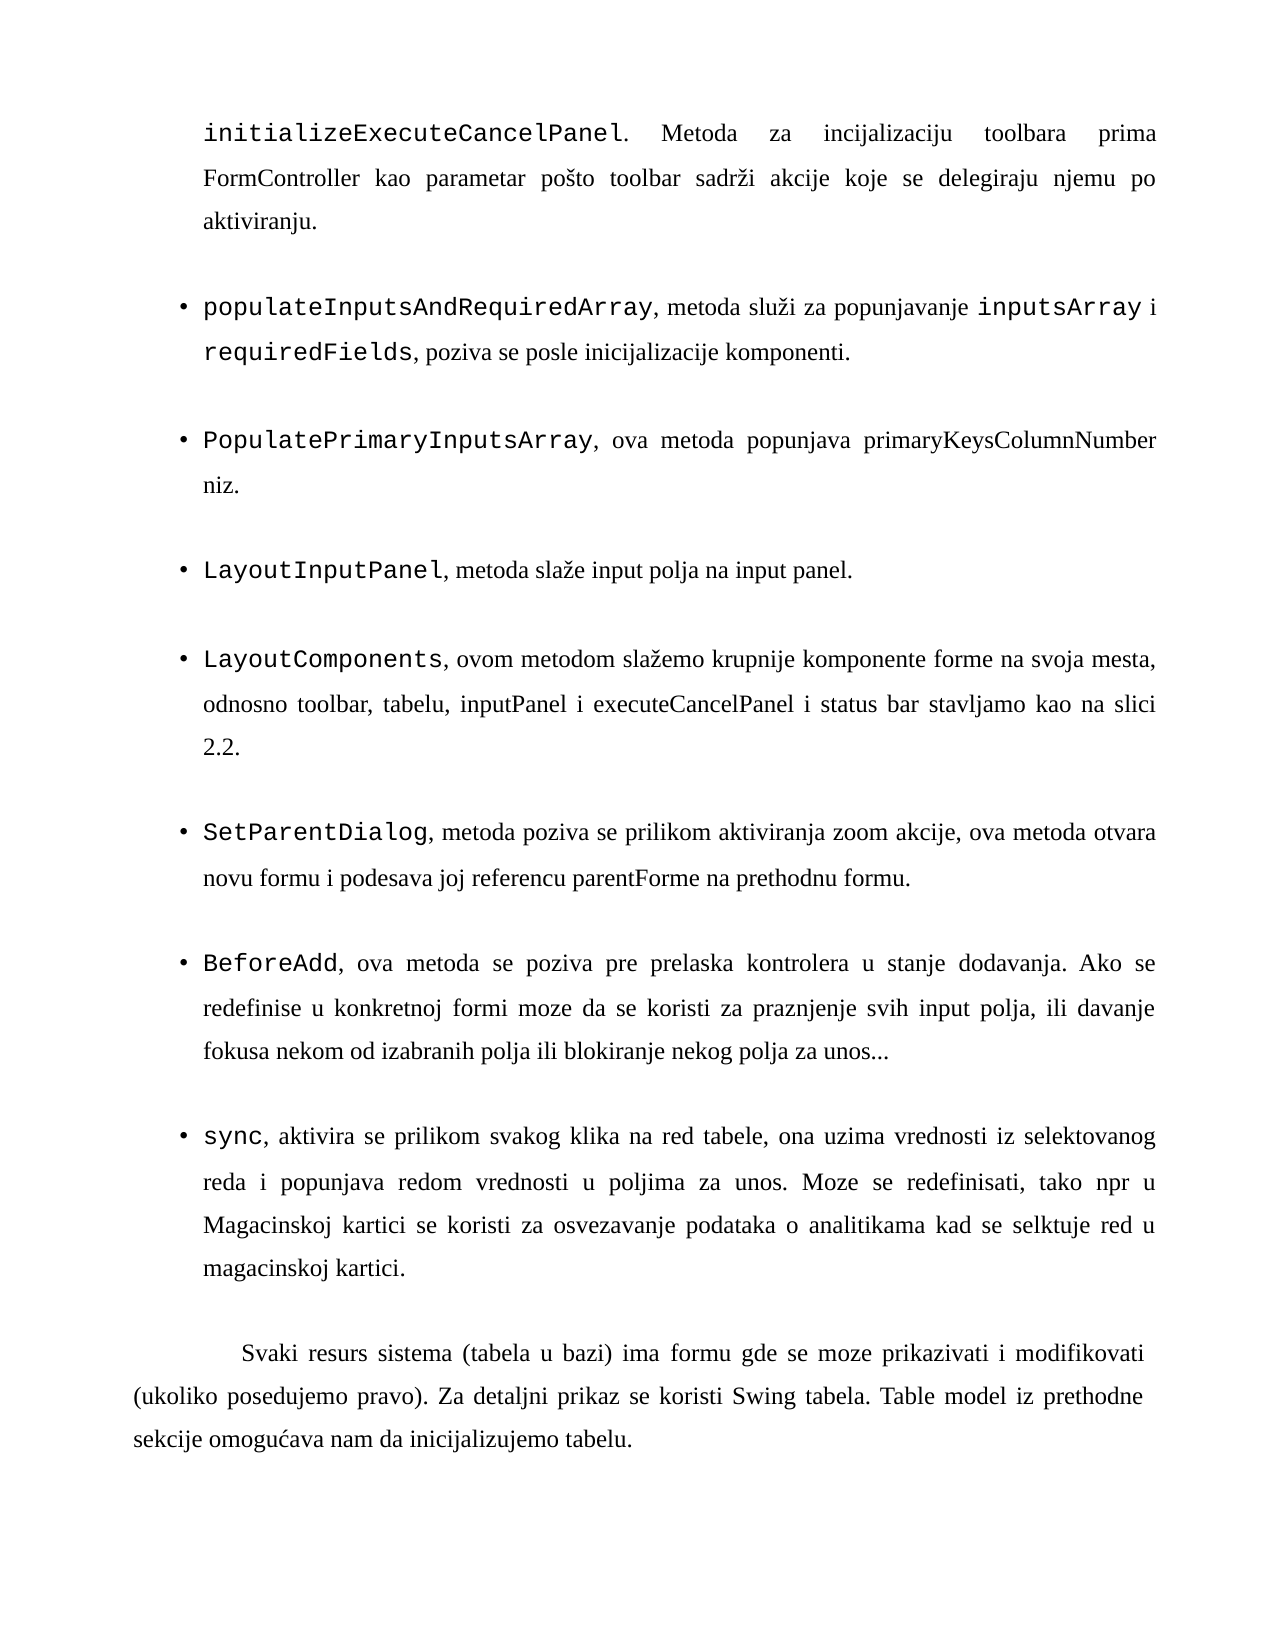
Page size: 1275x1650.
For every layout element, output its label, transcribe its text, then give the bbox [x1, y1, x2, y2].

list populateInputsAndRequiredArray, metoda služi za popunjavanje inputsArray i requiredFields, poziva se posle inicijalizacije komponenti. [179, 292, 1157, 368]
list PopulatePrimaryInputsArray, ova metoda popunjava primaryKeysColumnNumber niz. [179, 425, 1157, 499]
list initializeExecuteCancelPanel. Metoda za incijalizaciju toolbara prima FormController kao parametar pošto toolbar sadrži akcije koje se delegiraju njemu po aktiviranju. [179, 118, 1157, 235]
list LayoutInputPanel, metoda slaže input polja na input panel. [179, 556, 1157, 586]
list BeforeAdd, ova metoda se poziva pre prelaska kontrolera u stanje dodavanja. Ako se redefinise u konkretnoj formi moze da se koristi za praznjenje svih input polja, ili davanje fokusa nekom od izabranih polja ili blokiranje nekog polja za unos... [179, 948, 1157, 1065]
text Svaki resurs sistema (tabela u bazi) ima formu gde se moze prikazivati i modifikovati (ukoliko posedujemo pravo). Za detaljni prikaz se koristi Swing tabela. Table model iz prethodne sekcije omogućava nam da inicijalizujemo tabelu. [133, 1338, 1145, 1453]
list LayoutComponents, ovom metodom slažemo krupnije komponente forme na svoja mesta, odnosno toolbar, tabelu, inputPanel i executeCancelPanel i status bar stavljamo kao na slici 2.2. [179, 644, 1157, 761]
list sync, aktivira se prilikom svakog klika na red tabele, ona uzima vrednosti iz selektovanog reda i popunjava redom vrednosti u poljima za unos. Moze se redefinisati, tako npr u Magacinskoj kartici se koristi za osvezavanje podataka o analitikama kad se selktuje red u magacinskoj kartici. [179, 1121, 1157, 1282]
list SetParentDialog, metoda poziva se prilikom aktiviranja zoom akcije, ova metoda otvara novu formu i podesava joj referencu parentForme na prethodnu formu. [179, 817, 1157, 891]
